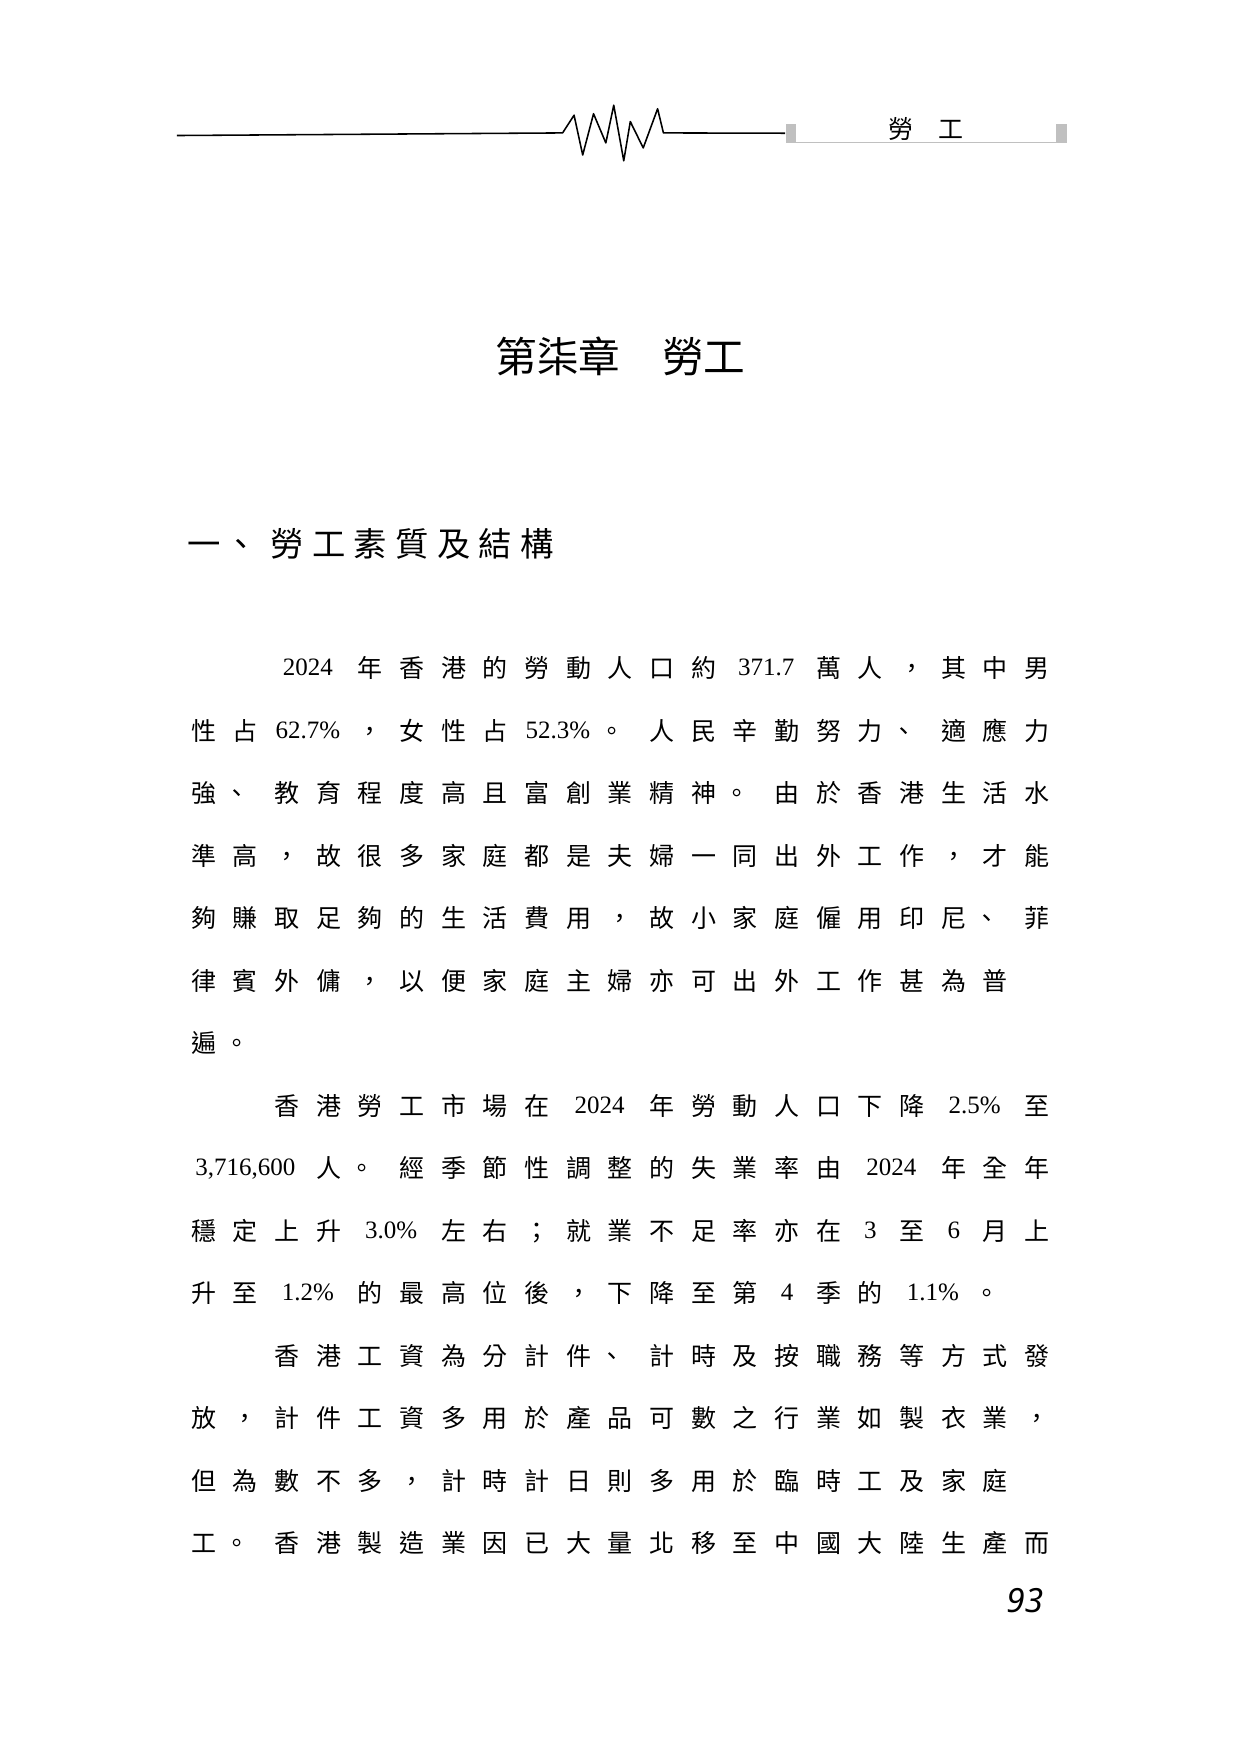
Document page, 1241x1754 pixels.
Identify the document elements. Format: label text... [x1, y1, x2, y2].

text 香港工資為分計件、計時及按職務等方式發放，計件工資多用於產品可數之行業如製衣業，但為數不多，計時計日則多用於臨時工及家庭工。香港製造業因已大量北移至中國大陸生產而 [183, 1313, 1058, 1563]
text 第柒章 勞工 [183, 313, 1058, 375]
text 香港勞工市場在2024年勞動人口下降2.5%至3,716,600人。經季節性調整的失業率由2024年全年穩定上升3.0%左右；就業不足率亦在3至6月上升至1.2%的最高位後，下降至第4季的1.1%。 [183, 1063, 1058, 1313]
text 2024年香港的勞動人口約371.7萬人，其中男性占62.7%，女性占52.3%。人民辛勤努力、適應力強、教育程度高且富創業精神。由於香港生活水準高，故很多家庭都是夫婦一同出外工作，才能夠賺取足夠的生活費用，故小家庭僱用印尼、菲律賓外傭，以便家庭主婦亦可出外工作甚為普遍。 [183, 625, 1058, 1063]
text 一、勞工素質及結構 [183, 500, 1058, 563]
